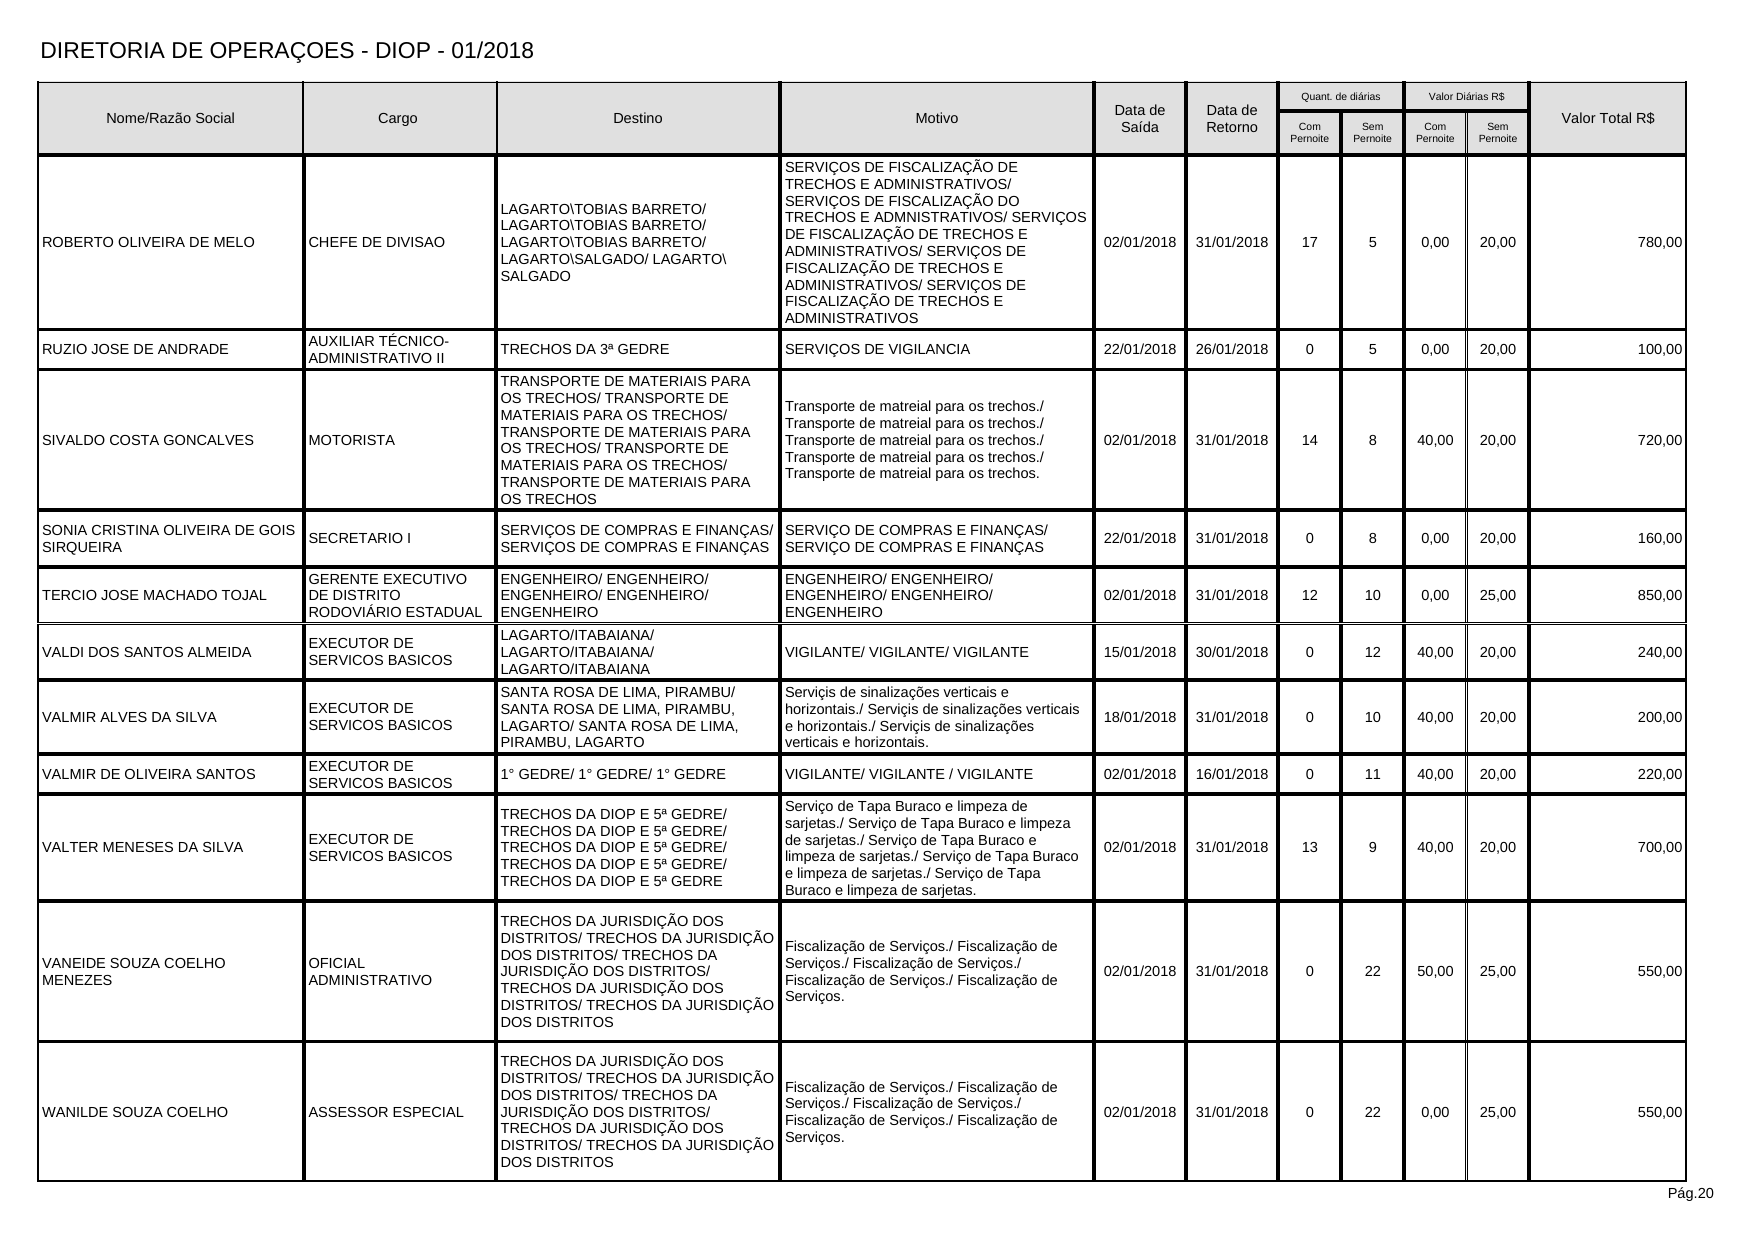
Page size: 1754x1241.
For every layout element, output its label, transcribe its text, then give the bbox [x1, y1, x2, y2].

table_cell 02/01/2018 [1096, 756, 1184, 792]
table_cell 18/01/2018 [1096, 682, 1184, 752]
table_cell Nome/Razão Social [39, 83, 302, 153]
table_cell 100,00 [1531, 331, 1685, 368]
table_cell 0,00 [1406, 157, 1465, 328]
table_cell 1° GEDRE/ 1° GEDRE/ 1° GEDRE [498, 756, 778, 792]
table_cell 25,00 [1468, 903, 1527, 1040]
table_cell EXECUTOR DE SERVICOS BASICOS [306, 682, 494, 752]
table_cell 780,00 [1531, 157, 1685, 328]
table_cell 40,00 [1406, 756, 1465, 792]
table_cell WANILDE SOUZA COELHO [39, 1043, 302, 1180]
table_cell 0 [1280, 903, 1339, 1040]
table_cell Serviçis de sinalizações verticais e horizontais./ Serviçis de sinalizações verticais e horizontais./ Serviçis de sinalizações verticais e horizontais. [782, 682, 1092, 752]
table_cell 31/01/2018 [1188, 682, 1276, 752]
table_cell 30/01/2018 [1188, 625, 1276, 678]
table_cell 15/01/2018 [1096, 625, 1184, 678]
table_cell VANEIDE SOUZA COELHO MENEZES [39, 903, 302, 1040]
table_cell 8 [1343, 371, 1402, 508]
table_cell 22 [1343, 1043, 1402, 1180]
table_cell Valor Diárias R$ [1406, 83, 1527, 109]
table_cell 0 [1280, 331, 1339, 368]
table_cell SONIA CRISTINA OLIVEIRA DE GOIS SIRQUEIRA [39, 512, 302, 565]
table_cell 31/01/2018 [1188, 569, 1276, 622]
table_cell 10 [1343, 569, 1402, 622]
table_cell 25,00 [1468, 569, 1527, 622]
table_cell SERVIÇO DE COMPRAS E FINANÇAS/ SERVIÇO DE COMPRAS E FINANÇAS [782, 512, 1092, 565]
table_cell 0,00 [1406, 569, 1465, 622]
table_cell 240,00 [1531, 625, 1685, 678]
table_cell Sem Pernoite [1343, 113, 1402, 153]
table_cell Pág.20 [1573, 1185, 1717, 1202]
table_cell 20,00 [1468, 371, 1527, 508]
table_cell 20,00 [1468, 625, 1527, 678]
table_cell 17 [1280, 157, 1339, 328]
table_cell VALMIR ALVES DA SILVA [39, 682, 302, 752]
table_cell OFICIAL ADMINISTRATIVO [306, 903, 494, 1040]
table_cell Motivo [782, 83, 1092, 153]
table_cell SECRETARIO I [306, 512, 494, 565]
table_cell CHEFE DE DIVISAO [306, 157, 494, 328]
table_cell TRECHOS DA JURISDIÇÃO DOS DISTRITOS/ TRECHOS DA JURISDIÇÃO DOS DISTRITOS/ TRECHOS DA JURISDIÇÃO DOS DISTRITOS/ TRECHOS DA JURISDIÇÃO DOS DISTRITOS/ TRECHOS DA JURISDIÇÃO DOS DISTRITOS [498, 903, 778, 1040]
table_cell ASSESSOR ESPECIAL [306, 1043, 494, 1180]
table_cell 20,00 [1468, 756, 1527, 792]
table_cell 40,00 [1406, 682, 1465, 752]
table_cell LAGARTO\TOBIAS BARRETO/ LAGARTO\TOBIAS BARRETO/ LAGARTO\TOBIAS BARRETO/ LAGARTO\SALGADO/ LAGARTO\SALGADO [498, 157, 778, 328]
table_cell 02/01/2018 [1096, 1043, 1184, 1180]
table_cell SIVALDO COSTA GONCALVES [39, 371, 302, 508]
table_cell 10 [1343, 682, 1402, 752]
table_cell Data de Saída [1096, 83, 1184, 153]
table_cell 02/01/2018 [1096, 569, 1184, 622]
table_cell ENGENHEIRO/ ENGENHEIRO/ ENGENHEIRO/ ENGENHEIRO/ ENGENHEIRO [498, 569, 778, 622]
table_cell 220,00 [1531, 756, 1685, 792]
table_cell TRECHOS DA JURISDIÇÃO DOS DISTRITOS/ TRECHOS DA JURISDIÇÃO DOS DISTRITOS/ TRECHOS DA JURISDIÇÃO DOS DISTRITOS/ TRECHOS DA JURISDIÇÃO DOS DISTRITOS/ TRECHOS DA JURISDIÇÃO DOS DISTRITOS [498, 1043, 778, 1180]
table_cell TERCIO JOSE MACHADO TOJAL [39, 569, 302, 622]
table_cell 160,00 [1531, 512, 1685, 565]
table_cell EXECUTOR DE SERVICOS BASICOS [306, 625, 494, 678]
table_cell TRECHOS DA 3ª GEDRE [498, 331, 778, 368]
table_cell LAGARTO/ITABAIANA/ LAGARTO/ITABAIANA/ LAGARTO/ITABAIANA [498, 625, 778, 678]
table_cell VALMIR DE OLIVEIRA SANTOS [39, 756, 302, 792]
table_cell 02/01/2018 [1096, 903, 1184, 1040]
table_cell 0 [1280, 756, 1339, 792]
table_cell 50,00 [1406, 903, 1465, 1040]
table_cell 0,00 [1406, 1043, 1465, 1180]
table_cell Quant. de diárias [1280, 83, 1402, 109]
table_cell VALDI DOS SANTOS ALMEIDA [39, 625, 302, 678]
table_cell SERVIÇOS DE FISCALIZAÇÃO DE TRECHOS E ADMINISTRATIVOS/ SERVIÇOS DE FISCALIZAÇÃO DO TRECHOS E ADMNISTRATIVOS/ SERVIÇOS DE FISCALIZAÇÃO DE TRECHOS E ADMINISTRATIVOS/ SERVIÇOS DE FISCALIZAÇÃO DE TRECHOS E ADMINISTRATIVOS/ SERVIÇOS DE FISCALIZAÇÃO DE TRECHOS E ADMINISTRATIVOS [782, 157, 1092, 328]
table_cell 40,00 [1406, 796, 1465, 899]
table_cell 31/01/2018 [1188, 1043, 1276, 1180]
table_cell 12 [1280, 569, 1339, 622]
table_cell 02/01/2018 [1096, 371, 1184, 508]
table_cell 31/01/2018 [1188, 157, 1276, 328]
table_cell Fiscalização de Serviços./ Fiscalização de Serviços./ Fiscalização de Serviços./ Fiscalização de Serviços./ Fiscalização de Serviços. [782, 1043, 1092, 1180]
table_cell 5 [1343, 157, 1402, 328]
table_cell Fiscalização de Serviços./ Fiscalização de Serviços./ Fiscalização de Serviços./ Fiscalização de Serviços./ Fiscalização de Serviços. [782, 903, 1092, 1040]
table_cell 0 [1280, 512, 1339, 565]
table_cell 20,00 [1468, 512, 1527, 565]
table_cell 5 [1343, 331, 1402, 368]
table_cell 200,00 [1531, 682, 1685, 752]
table_cell 0,00 [1406, 512, 1465, 565]
table_cell 8 [1343, 512, 1402, 565]
table_cell [1322, 37, 1717, 81]
table_cell 26/01/2018 [1188, 331, 1276, 368]
table_cell Valor Total R$ [1531, 83, 1685, 153]
table_cell Data de Retorno [1188, 83, 1276, 153]
table_cell 850,00 [1531, 569, 1685, 622]
table_cell Com Pernoite [1280, 113, 1339, 153]
table_cell ROBERTO OLIVEIRA DE MELO [39, 157, 302, 328]
table_cell 20,00 [1468, 682, 1527, 752]
table_cell EXECUTOR DE SERVICOS BASICOS [306, 756, 494, 792]
table_cell 13 [1280, 796, 1339, 899]
table_cell 40,00 [1406, 625, 1465, 678]
table_cell 16/01/2018 [1188, 756, 1276, 792]
table_cell 0 [1280, 1043, 1339, 1180]
table_cell TRANSPORTE DE MATERIAIS PARA OS TRECHOS/ TRANSPORTE DE MATERIAIS PARA OS TRECHOS/ TRANSPORTE DE MATERIAIS PARA OS TRECHOS/ TRANSPORTE DE MATERIAIS PARA OS TRECHOS/ TRANSPORTE DE MATERIAIS PARA OS TRECHOS [498, 371, 778, 508]
table_cell 02/01/2018 [1096, 157, 1184, 328]
table_cell 20,00 [1468, 796, 1527, 899]
table_cell [37, 1185, 1573, 1202]
table_cell SERVIÇOS DE VIGILANCIA [782, 331, 1092, 368]
table_cell TRECHOS DA DIOP E 5ª GEDRE/ TRECHOS DA DIOP E 5ª GEDRE/ TRECHOS DA DIOP E 5ª GEDRE/ TRECHOS DA DIOP E 5ª GEDRE/ TRECHOS DA DIOP E 5ª GEDRE [498, 796, 778, 899]
table_cell VALTER MENESES DA SILVA [39, 796, 302, 899]
table_cell 25,00 [1468, 1043, 1527, 1180]
table_cell 14 [1280, 371, 1339, 508]
table_cell 22/01/2018 [1096, 331, 1184, 368]
table_cell Cargo [304, 83, 496, 153]
table_cell Serviço de Tapa Buraco e limpeza de sarjetas./ Serviço de Tapa Buraco e limpeza de sarjetas./ Serviço de Tapa Buraco e limpeza de sarjetas./ Serviço de Tapa Buraco e limpeza de sarjetas./ Serviço de Tapa Buraco e limpeza de sarjetas. [782, 796, 1092, 899]
table_cell SERVIÇOS DE COMPRAS E FINANÇAS/ SERVIÇOS DE COMPRAS E FINANÇAS [498, 512, 778, 565]
table_cell VIGILANTE/ VIGILANTE/ VIGILANTE [782, 625, 1092, 678]
table_cell 550,00 [1531, 903, 1685, 1040]
table_cell RUZIO JOSE DE ANDRADE [39, 331, 302, 368]
table_cell 20,00 [1468, 331, 1527, 368]
table_cell 31/01/2018 [1188, 512, 1276, 565]
table_cell 40,00 [1406, 371, 1465, 508]
table_cell 9 [1343, 796, 1402, 899]
table_cell 11 [1343, 756, 1402, 792]
table_cell Com Pernoite [1406, 113, 1465, 153]
table_cell 12 [1343, 625, 1402, 678]
table_cell Transporte de matreial para os trechos./ Transporte de matreial para os trechos./ Transporte de matreial para os trechos./ Transporte de matreial para os trechos./ Transporte de matreial para os trechos. [782, 371, 1092, 508]
table_cell 550,00 [1531, 1043, 1685, 1180]
table_cell Sem Pernoite [1468, 113, 1527, 153]
table_cell VIGILANTE/ VIGILANTE / VIGILANTE [782, 756, 1092, 792]
table_cell Destino [498, 83, 778, 153]
table_cell 02/01/2018 [1096, 796, 1184, 899]
table_cell 31/01/2018 [1188, 796, 1276, 899]
table_cell MOTORISTA [306, 371, 494, 508]
table_cell [1687, 81, 1717, 1184]
table_cell 720,00 [1531, 371, 1685, 508]
table_cell 22/01/2018 [1096, 512, 1184, 565]
table_cell DIRETORIA DE OPERAÇOES - DIOP - 01/2018 [37, 37, 1322, 67]
table_cell 20,00 [1468, 157, 1527, 328]
table_cell 31/01/2018 [1188, 371, 1276, 508]
table_cell EXECUTOR DE SERVICOS BASICOS [306, 796, 494, 899]
table_cell 31/01/2018 [1188, 903, 1276, 1040]
table_cell GERENTE EXECUTIVO DE DISTRITO RODOVIÁRIO ESTADUAL [306, 569, 494, 622]
table_cell 22 [1343, 903, 1402, 1040]
table_cell 0 [1280, 682, 1339, 752]
table_cell 0 [1280, 625, 1339, 678]
table_cell AUXILIAR TÉCNICO-ADMINISTRATIVO II [306, 331, 494, 368]
table_cell [37, 67, 1322, 81]
table_cell ENGENHEIRO/ ENGENHEIRO/ ENGENHEIRO/ ENGENHEIRO/ ENGENHEIRO [782, 569, 1092, 622]
table_cell 0,00 [1406, 331, 1465, 368]
table_cell 700,00 [1531, 796, 1685, 899]
table_cell SANTA ROSA DE LIMA, PIRAMBU/ SANTA ROSA DE LIMA, PIRAMBU, LAGARTO/ SANTA ROSA DE LIMA, PIRAMBU, LAGARTO [498, 682, 778, 752]
